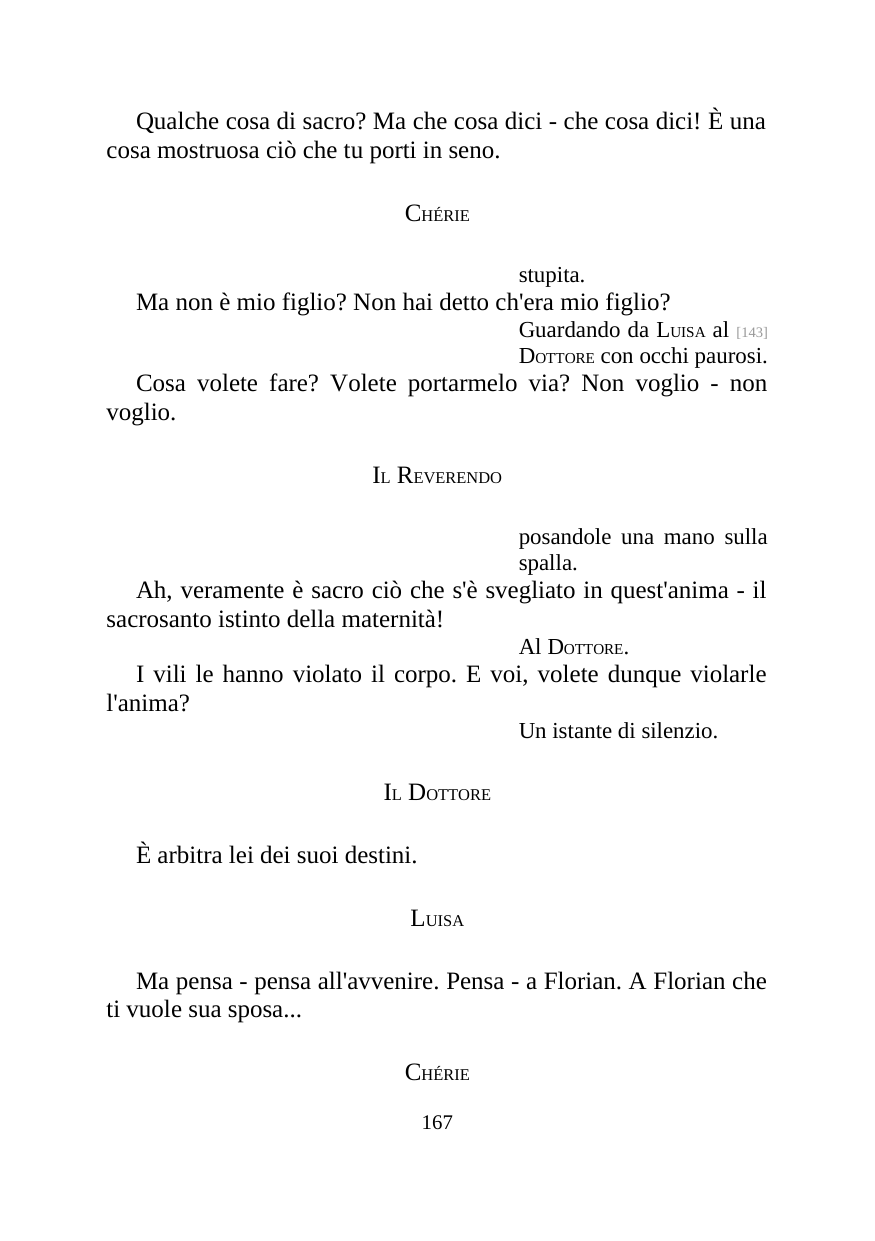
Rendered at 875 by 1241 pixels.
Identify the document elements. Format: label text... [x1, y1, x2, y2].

text È arbitra lei dei suoi destini. [106, 840, 768, 869]
text Chérie [106, 198, 768, 227]
text Ah, veramente è sacro ciò che s'è svegliato in quest'anima - il sacrosanto istinto della maternità! [106, 576, 768, 633]
text Ma non è mio figlio? Non hai detto ch'era mio figlio? [106, 287, 768, 316]
text stupita. [518, 261, 768, 287]
text Qualche cosa di sacro? Ma che cosa dici - che cosa dici! È una cosa mostruosa ciò che tu porti in seno. [106, 106, 768, 164]
text I vili le hanno violato il corpo. E voi, volete dunque violarle l'anima? [106, 659, 768, 717]
text Un istante di silenzio. [518, 717, 768, 743]
text posandole una mano sulla spalla. [518, 523, 768, 576]
text Il Reverendo [106, 460, 768, 489]
text Chérie [106, 1057, 768, 1086]
text Al Dottore. [518, 633, 768, 659]
text Cosa volete fare? Volete portarmelo via? Non voglio - non voglio. [106, 368, 768, 426]
text Guardando da Luisa al [143] Dottore con occhi paurosi. [518, 316, 768, 368]
text Luisa [106, 903, 768, 932]
text Il Dottore [106, 777, 768, 806]
text Ma pensa - pensa all'avvenire. Pensa - a Florian. A Florian che ti vuole sua sposa... [106, 966, 768, 1023]
